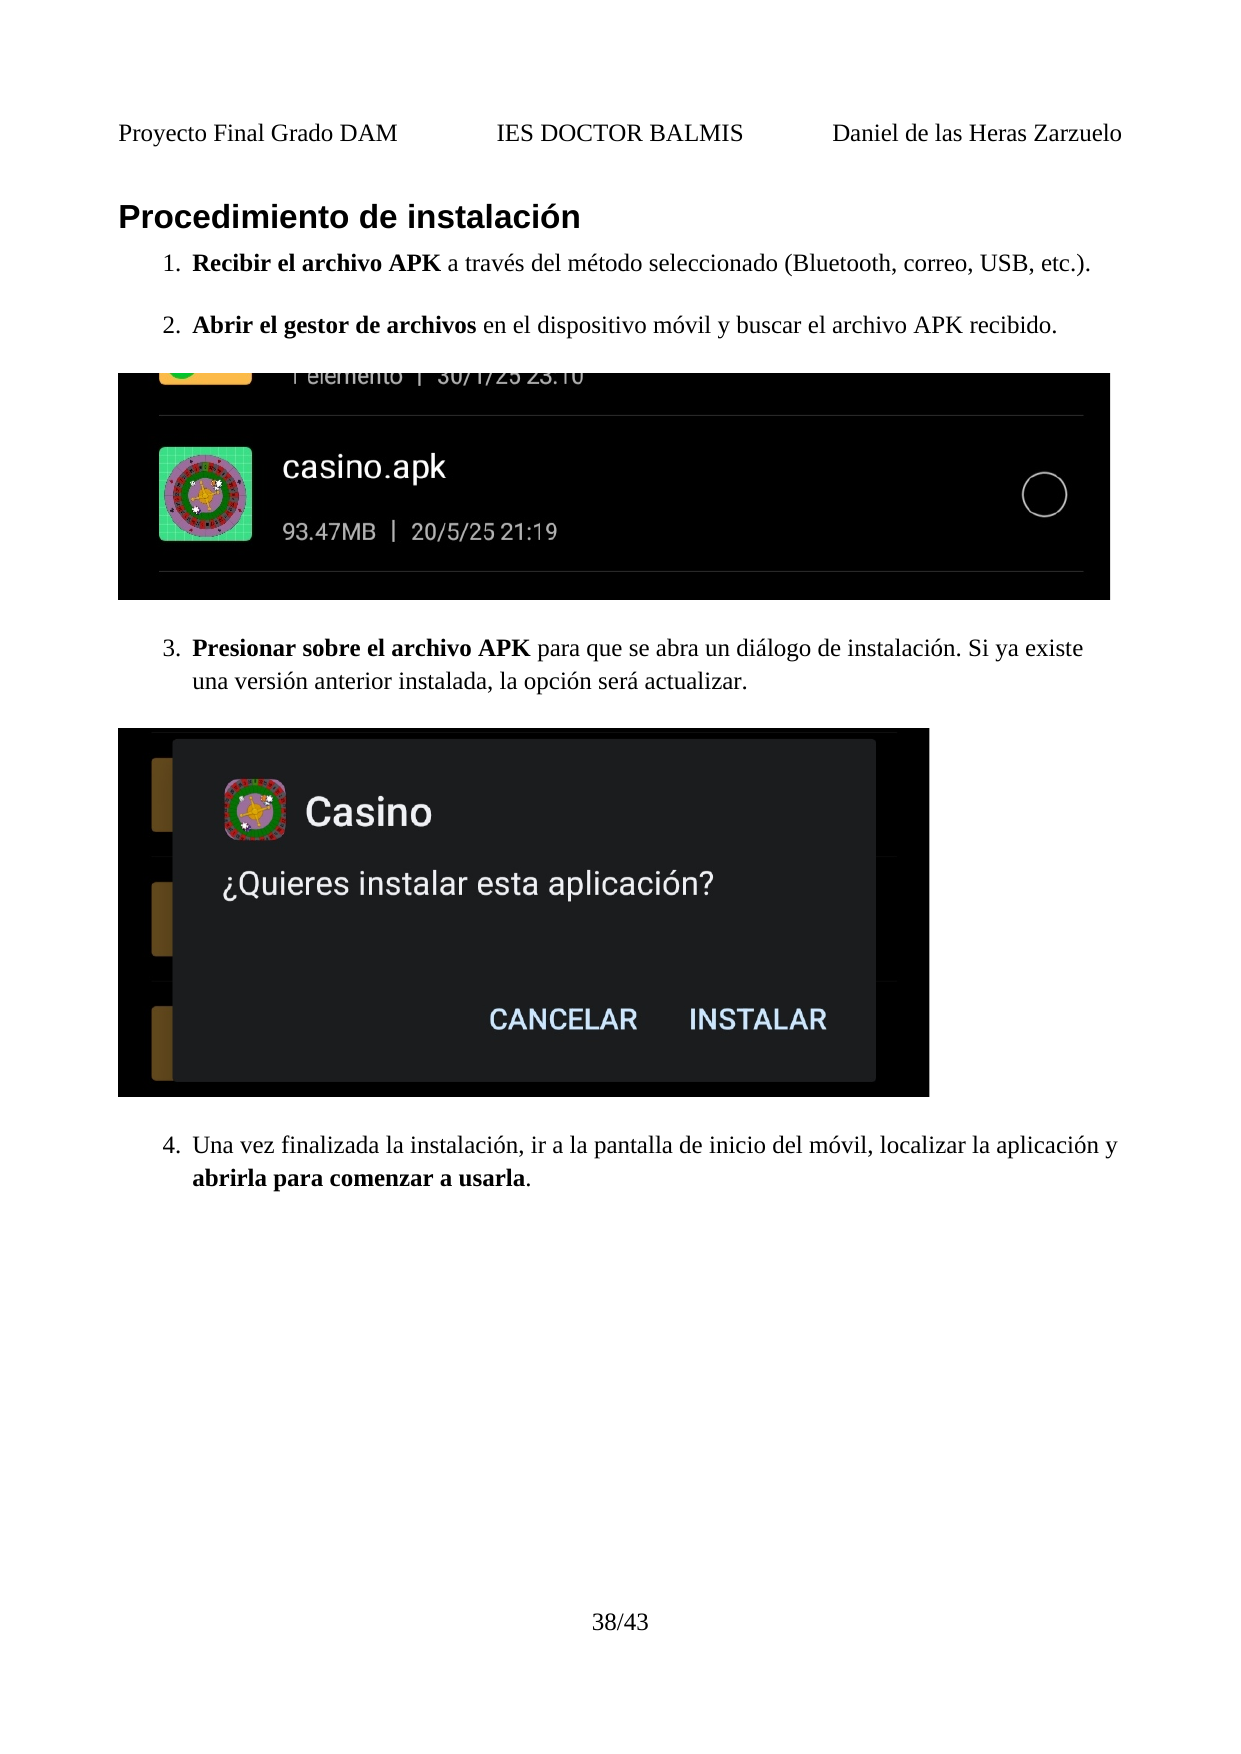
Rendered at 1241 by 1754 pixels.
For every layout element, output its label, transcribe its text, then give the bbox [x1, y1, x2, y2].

list Abrir el gestor de archivos en el dispositivo móvil y buscar el archivo APK recibido. [162, 311, 1122, 339]
subtitle Procedimiento de instalación [118, 197, 1122, 236]
list Presionar sobre el archivo APK para que se abra un diálogo de instalación. Si ya existe una versión anterior instalada, la opción será actualizar. [162, 633, 1122, 695]
list Recibir el archivo APK a través del método seleccionado (Bluetooth, correo, USB, etc.). [162, 248, 1122, 277]
picture [118, 728, 930, 1097]
list Una vez finalizada la instalación, ir a la pantalla de inicio del móvil, localizar la aplicación y abrirla para comenzar a usarla. [162, 1130, 1122, 1192]
picture [118, 373, 1111, 600]
